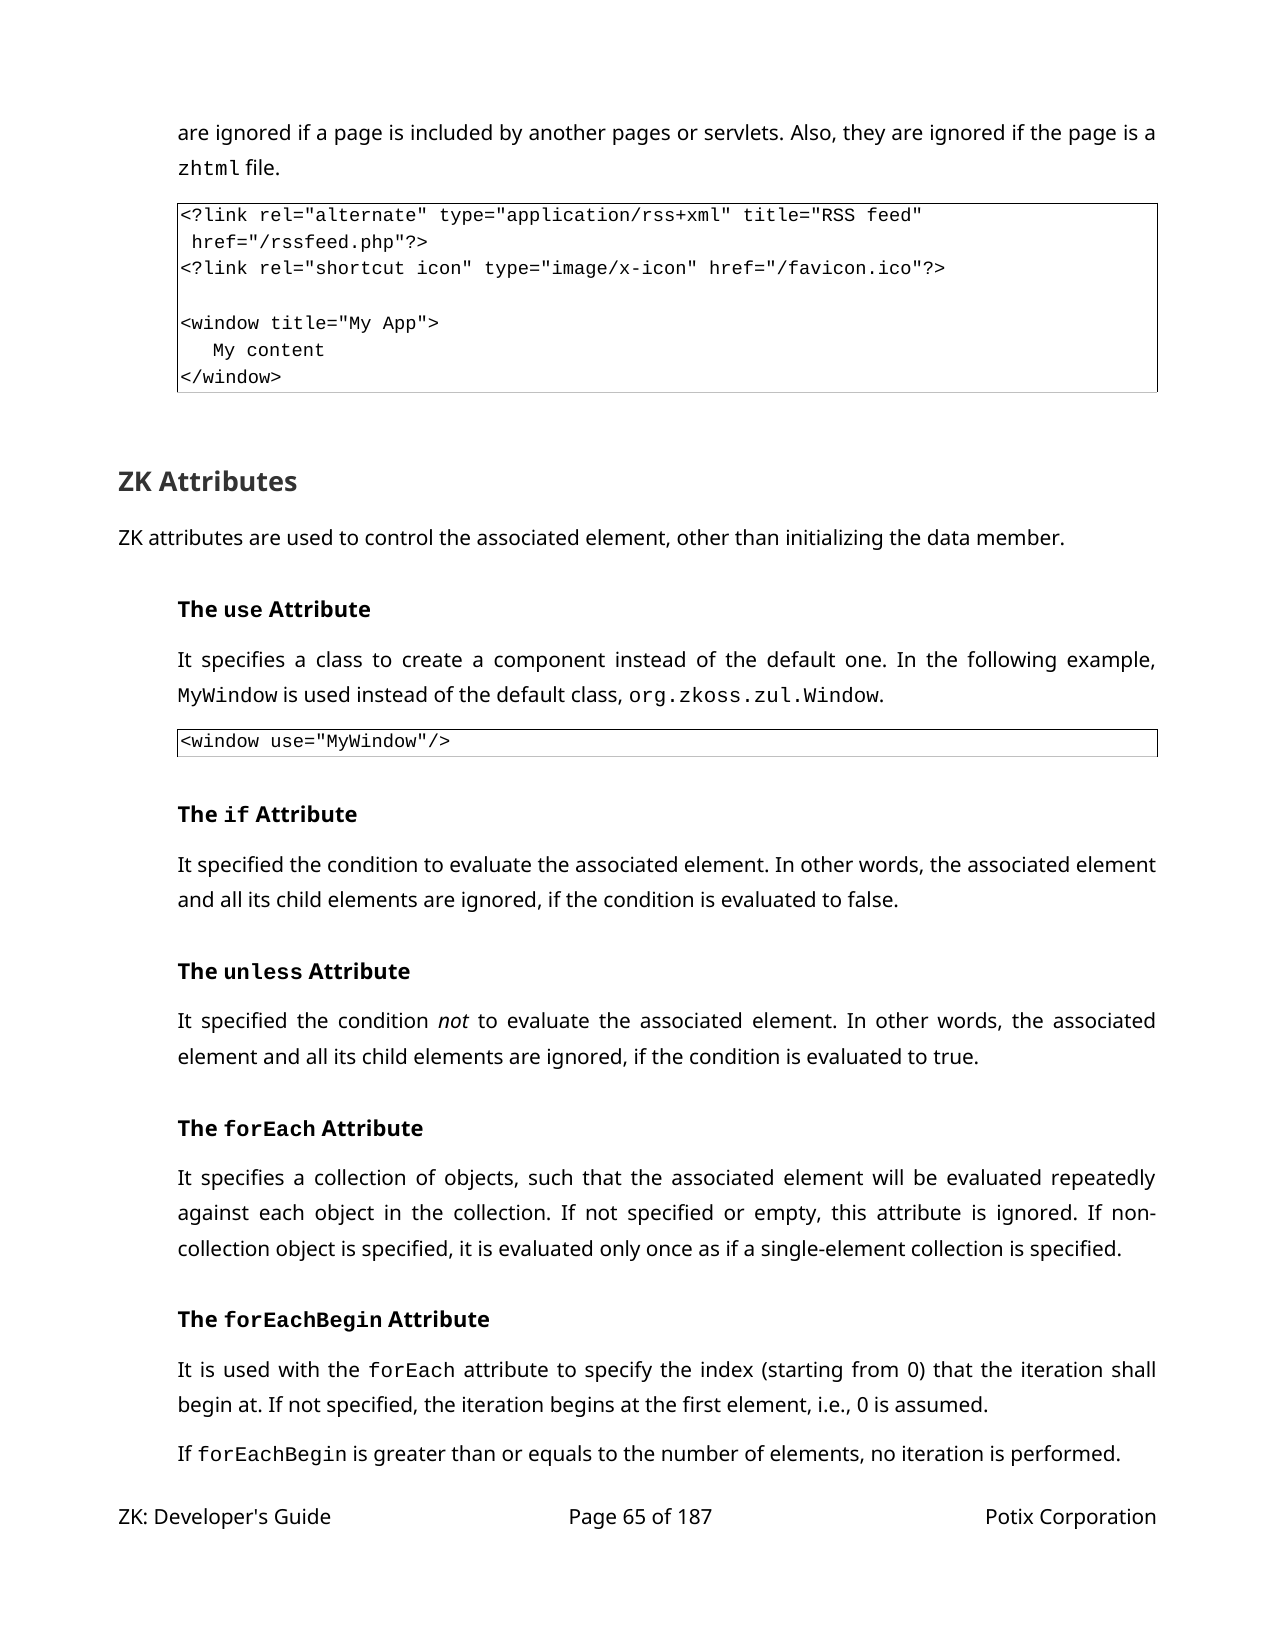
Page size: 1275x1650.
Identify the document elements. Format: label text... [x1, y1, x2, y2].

text <window use="MyWindow"/> [178, 730, 1157, 756]
text are ignored if a page is included by another pages or servlets. Also, they are ignored if the page is a zhtml file. [177, 118, 1157, 182]
text ZK attributes are used to control the associated element, other than initializing the data member. [118, 523, 1157, 552]
text My content [178, 338, 1157, 362]
subtitle The forEachBegin Attribute [177, 1304, 1157, 1334]
text It specified the condition to evaluate the associated element. In other words, the associated element and all its child elements are ignored, if the condition is evaluated to false. [177, 850, 1157, 913]
text It is used with the forEach attribute to specify the index (starting from 0) that the iteration shall begin at. If not specified, the iteration begins at the first element, i.e., 0 is assumed. [177, 1355, 1157, 1419]
subtitle The forEach Attribute [177, 1112, 1157, 1143]
subtitle The if Attribute [177, 799, 1157, 829]
text It specifies a class to create a component instead of the default one. In the following example, MyWindow is used instead of the default class, org.zkoss.zul.Window. [177, 645, 1157, 709]
subtitle The unless Attribute [177, 956, 1157, 986]
text It specified the condition not to evaluate the associated element. In other words, the associated element and all its child elements are ignored, if the condition is evaluated to true. [177, 1007, 1157, 1070]
text It specifies a collection of objects, such that the associated element will be evaluated repeatedly against each object in the collection. If not specified or empty, this attribute is ignored. If non-collection object is specified, it is evaluated only once as if a single-element collection is specified. [177, 1163, 1157, 1262]
text <?link rel="alternate" type="application/rss+xml" title="RSS feed" [178, 204, 1157, 227]
text <window title="My App"> [178, 311, 1157, 335]
text </window> [178, 365, 1157, 392]
text If forEachBegin is greater than or equals to the number of elements, no iteration is performed. [177, 1439, 1157, 1468]
subtitle ZK Attributes [118, 463, 1157, 500]
subtitle The use Attribute [177, 594, 1157, 624]
text href="/rssfeed.php"?> <?link rel="shortcut icon" type="image/x-icon" href="/favicon.ico"?> [178, 230, 1157, 281]
